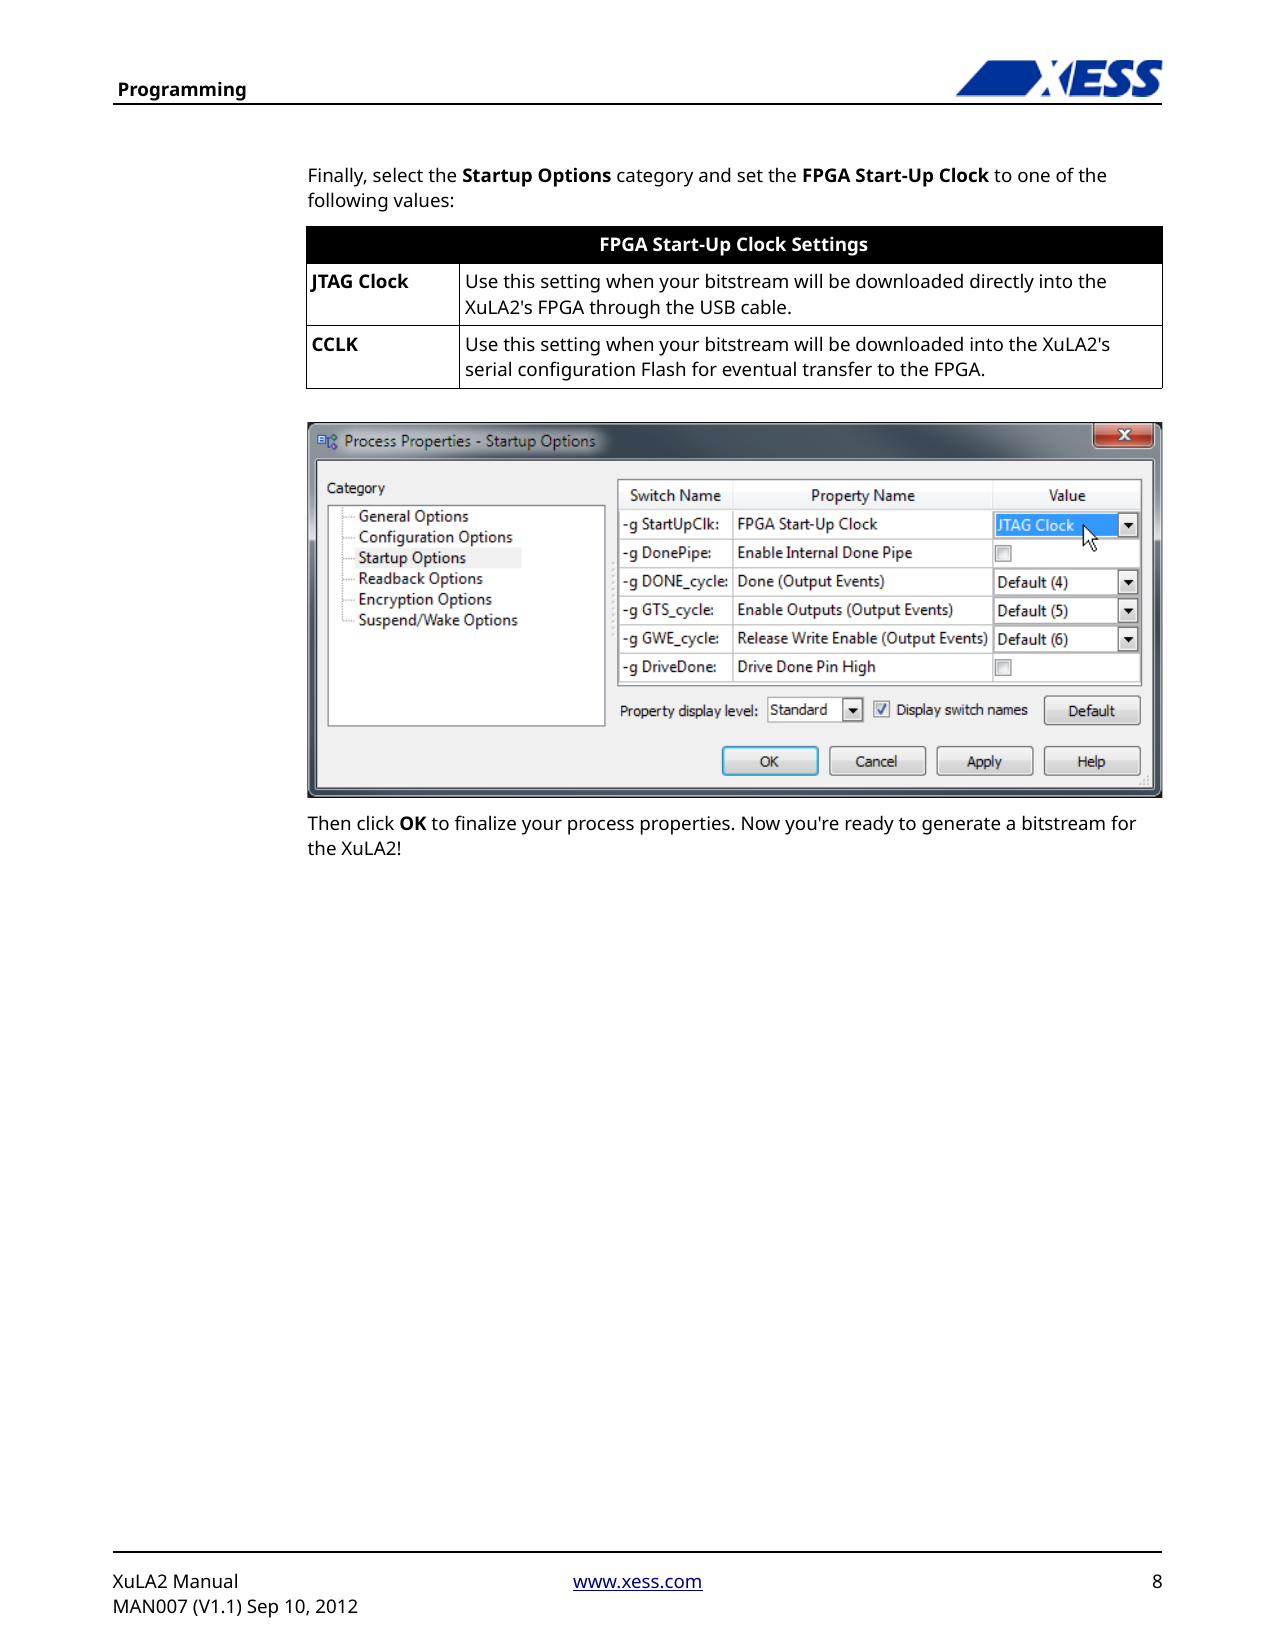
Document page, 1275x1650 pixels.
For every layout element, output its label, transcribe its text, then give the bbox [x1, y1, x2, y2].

table_cell JTAG Clock [307, 264, 459, 325]
text Finally, select the Startup Options category and set the FPGA Start-Up Clock to one of the following values: [307, 162, 1162, 213]
table_cell Use this setting when your bitstream will be downloaded directly into the XuLA2's FPGA through the USB cable. [460, 264, 1162, 325]
text Then click OK to finalize your process properties. Now you're ready to generate a bitstream for the XuLA2! [307, 810, 1162, 861]
table_header FPGA Start-Up Clock Settings [307, 227, 1162, 263]
table_cell CCLK [307, 326, 459, 388]
picture [307, 422, 1163, 798]
picture [955, 60, 1163, 97]
table_cell Use this setting when your bitstream will be downloaded into the XuLA2's serial configuration Flash for eventual transfer to the FPGA. [460, 326, 1162, 388]
